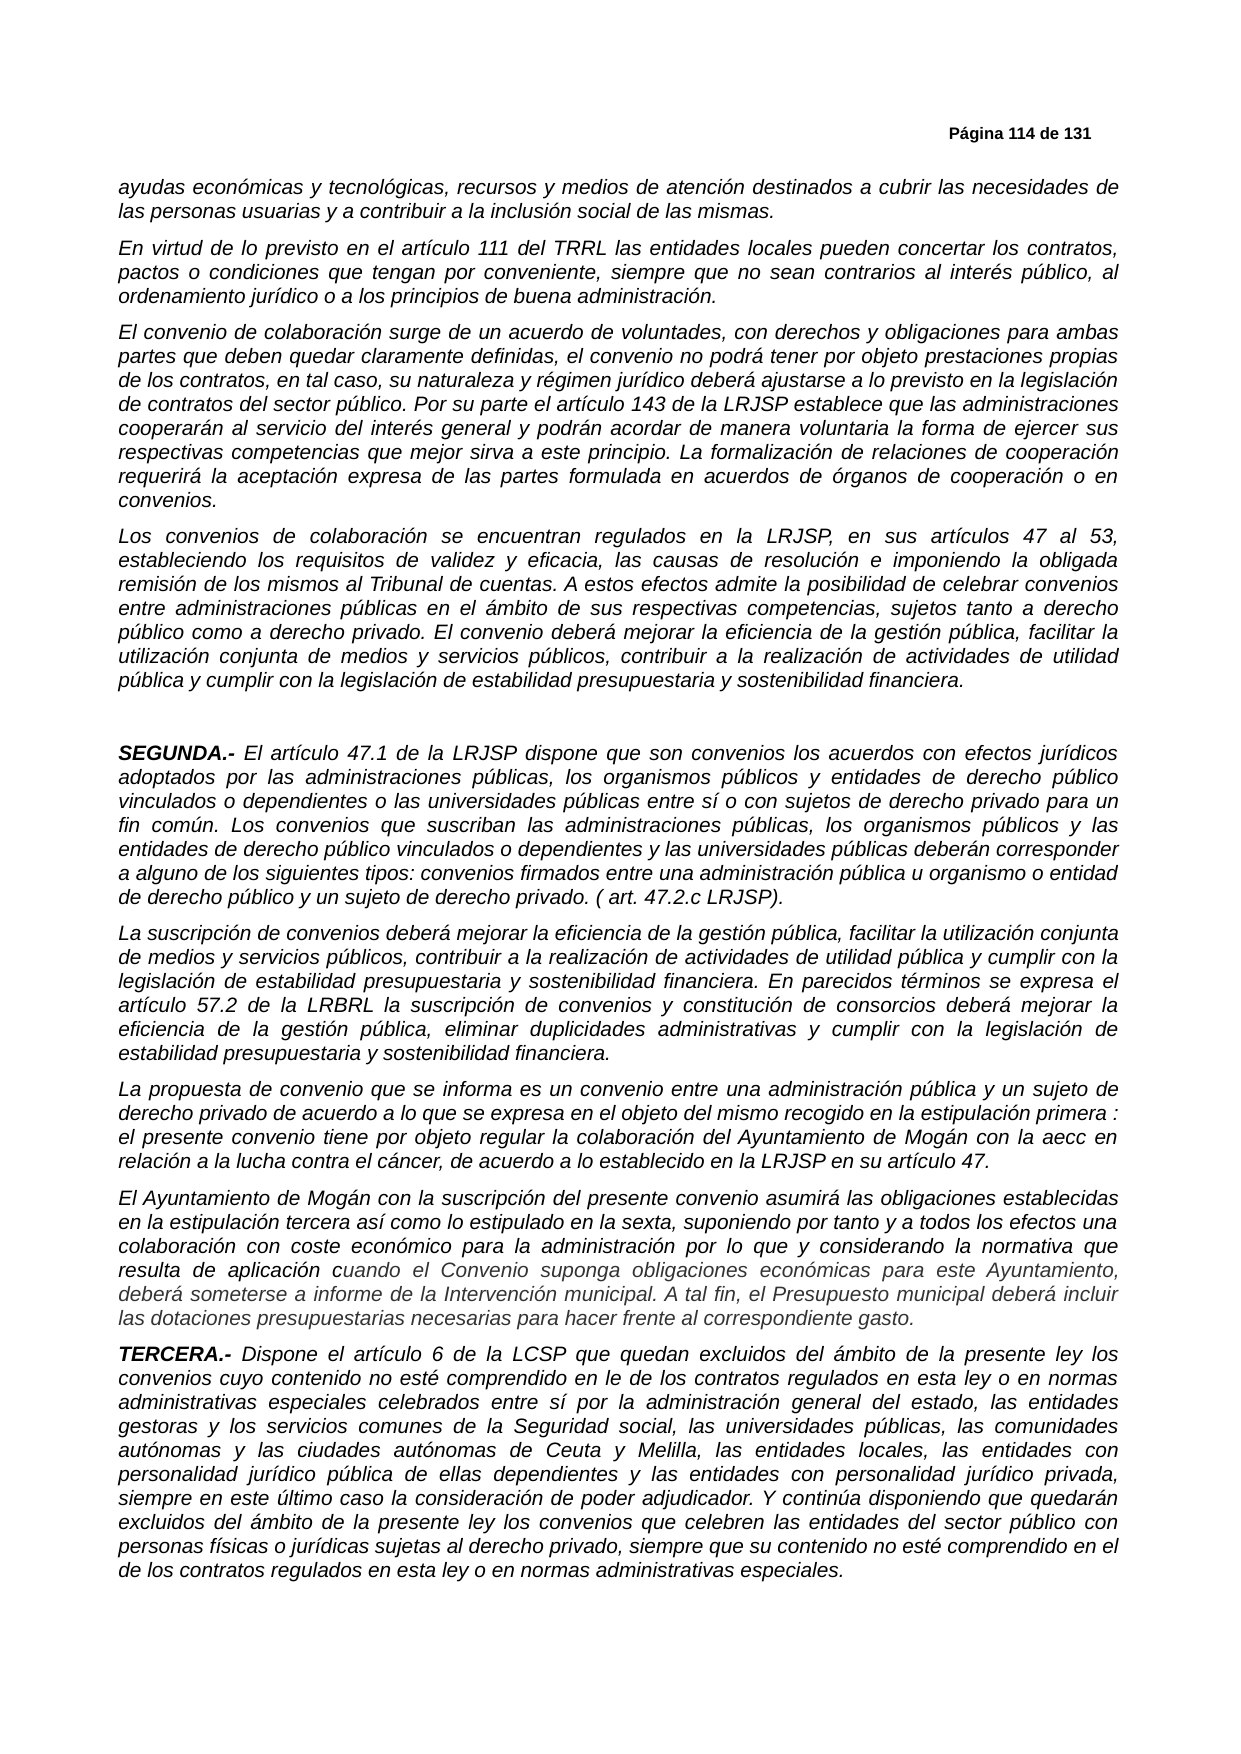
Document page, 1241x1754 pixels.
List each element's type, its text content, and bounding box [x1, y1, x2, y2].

text La propuesta de convenio que se informa es un convenio entre una administración pública y un sujeto de derecho privado de acuerdo a lo que se expresa en el objeto del mismo recogido en la estipulación primera : el presente convenio tiene por objeto regular la colaboración del Ayuntamiento de Mogán con la aecc en relación a la lucha contra el cáncer, de acuerdo a lo establecido en la LRJSP en su artículo 47. [118, 1077, 1122, 1173]
text SEGUNDA.- El artículo 47.1 de la LRJSP dispone que son convenios los acuerdos con efectos jurídicos adoptados por las administraciones públicas, los organismos públicos y entidades de derecho público vinculados o dependientes o las universidades públicas entre sí o con sujetos de derecho privado para un fin común. Los convenios que suscriban las administraciones públicas, los organismos públicos y las entidades de derecho público vinculados o dependientes y las universidades públicas deberán corresponder a alguno de los siguientes tipos: convenios firmados entre una administración pública u organismo o entidad de derecho público y un sujeto de derecho privado. ( art. 47.2.c LRJSP). [118, 741, 1122, 908]
text La suscripción de convenios deberá mejorar la eficiencia de la gestión pública, facilitar la utilización conjunta de medios y servicios públicos, contribuir a la realización de actividades de utilidad pública y cumplir con la legislación de estabilidad presupuestaria y sostenibilidad financiera. En parecidos términos se expresa el artículo 57.2 de la LRBRL la suscripción de convenios y constitución de consorcios deberá mejorar la eficiencia de la gestión pública, eliminar duplicidades administrativas y cumplir con la legislación de estabilidad presupuestaria y sostenibilidad financiera. [118, 921, 1122, 1065]
text Los convenios de colaboración se encuentran regulados en la LRJSP, en sus artículos 47 al 53, estableciendo los requisitos de validez y eficacia, las causas de resolución e imponiendo la obligada remisión de los mismos al Tribunal de cuentas. A estos efectos admite la posibilidad de celebrar convenios entre administraciones públicas en el ámbito de sus respectivas competencias, sujetos tanto a derecho público como a derecho privado. El convenio deberá mejorar la eficiencia de la gestión pública, facilitar la utilización conjunta de medios y servicios públicos, contribuir a la realización de actividades de utilidad pública y cumplir con la legislación de estabilidad presupuestaria y sostenibilidad financiera. [118, 524, 1122, 692]
text El convenio de colaboración surge de un acuerdo de voluntades, con derechos y obligaciones para ambas partes que deben quedar claramente definidas, el convenio no podrá tener por objeto prestaciones propias de los contratos, en tal caso, su naturaleza y régimen jurídico deberá ajustarse a lo previsto en la legislación de contratos del sector público. Por su parte el artículo 143 de la LRJSP establece que las administraciones cooperarán al servicio del interés general y podrán acordar de manera voluntaria la forma de ejercer sus respectivas competencias que mejor sirva a este principio. La formalización de relaciones de cooperación requerirá la aceptación expresa de las partes formulada en acuerdos de órganos de cooperación o en convenios. [118, 320, 1122, 512]
text TERCERA.- Dispone el artículo 6 de la LCSP que quedan excluidos del ámbito de la presente ley los convenios cuyo contenido no esté comprendido en le de los contratos regulados en esta ley o en normas administrativas especiales celebrados entre sí por la administración general del estado, las entidades gestoras y los servicios comunes de la Seguridad social, las universidades públicas, las comunidades autónomas y las ciudades autónomas de Ceuta y Melilla, las entidades locales, las entidades con personalidad jurídico pública de ellas dependientes y las entidades con personalidad jurídico privada, siempre en este último caso la consideración de poder adjudicador. Y continúa disponiendo que quedarán excluidos del ámbito de la presente ley los convenios que celebren las entidades del sector público con personas físicas o jurídicas sujetas al derecho privado, siempre que su contenido no esté comprendido en el de los contratos regulados en esta ley o en normas administrativas especiales. [118, 1342, 1122, 1581]
text ayudas económicas y tecnológicas, recursos y medios de atención destinados a cubrir las necesidades de las personas usuarias y a contribuir a la inclusión social de las mismas. [118, 175, 1122, 223]
text El Ayuntamiento de Mogán con la suscripción del presente convenio asumirá las obligaciones establecidas en la estipulación tercera así como lo estipulado en la sexta, suponiendo por tanto y a todos los efectos una colaboración con coste económico para la administración por lo que y considerando la normativa que resulta de aplicación cuando el Convenio suponga obligaciones económicas para este Ayuntamiento, deberá someterse a informe de la Intervención municipal. A tal fin, el Presupuesto municipal deberá incluir las dotaciones presupuestarias necesarias para hacer frente al correspondiente gasto. [118, 1186, 1122, 1329]
text En virtud de lo previsto en el artículo 111 del TRRL las entidades locales pueden concertar los contratos, pactos o condiciones que tengan por conveniente, siempre que no sean contrarios al interés público, al ordenamiento jurídico o a los principios de buena administración. [118, 236, 1122, 307]
